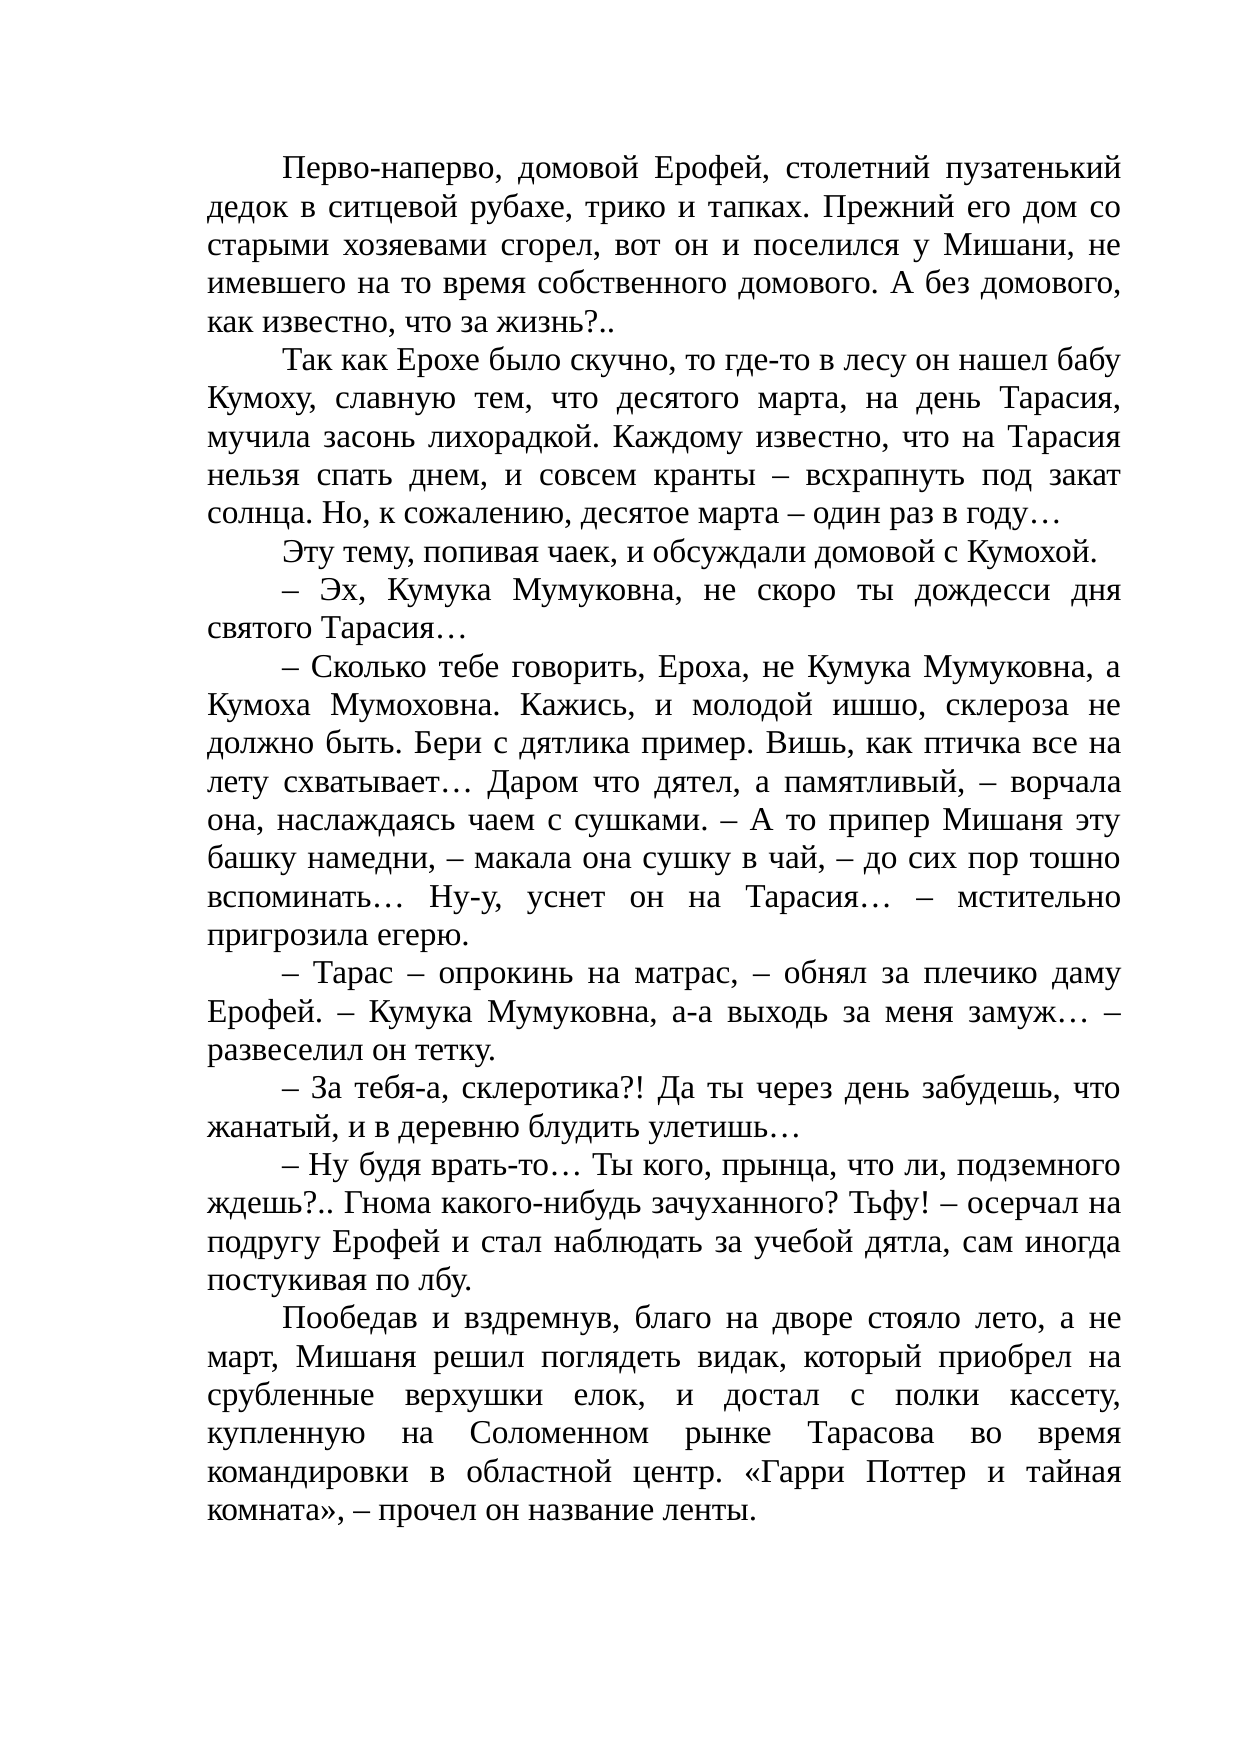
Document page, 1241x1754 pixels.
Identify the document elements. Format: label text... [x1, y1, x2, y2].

subtitle Пообедав и вздремнув, благо на дворе стояло лето, а не март, Мишаня решил поглядеть видак, который приобрел на срубленные верхушки елок, и достал с полки кассету, купленную на Соломенном рынке Тарасова во время командировки в областной центр. «Гарри Поттер и тайная комната», – прочел он название ленты. [207, 1298, 1122, 1528]
subtitle – Тарас – опрокинь на матрас, – обнял за плечико даму Ерофей. – Кумука Мумуковна, а-а выходь за меня замуж… – развеселил он тетку. [207, 953, 1122, 1068]
subtitle Так как Ерохе было скучно, то где-то в лесу он нашел бабу Кумоху, славную тем, что десятого марта, на день Тарасия, мучила засонь лихорадкой. Каждому известно, что на Тарасия нельзя спать днем, и совсем кранты – всхрапнуть под закат солнца. Но, к сожалению, десятое марта – один раз в году… [207, 339, 1122, 531]
subtitle – Эх, Кумука Мумуковна, не скоро ты дождесси дня святого Тарасия… [207, 569, 1122, 646]
subtitle – Сколько тебе говорить, Ероха, не Кумука Мумуковна, а Кумоха Мумоховна. Кажись, и молодой ишшо, склероза не должно быть. Бери с дятлика пример. Вишь, как птичка все на лету схватывает… Даром что дятел, а памятливый, – ворчала она, наслаждаясь чаем с сушками. – А то припер Мишаня эту башку намедни, – макала она сушку в чай, – до сих пор тошно вспоминать… Ну-у, уснет он на Тарасия… – мстительно пригрозила егерю. [207, 646, 1122, 953]
subtitle – Ну будя врать-то… Ты кого, прынца, что ли, подземного ждешь?.. Гнома какого-нибудь зачуханного? Тьфу! – осерчал на подругу Ерофей и стал наблюдать за учебой дятла, сам иногда постукивая по лбу. [207, 1144, 1122, 1298]
subtitle – За тебя-а, склеротика?! Да ты через день забудешь, что жанатый, и в деревню блудить улетишь… [207, 1068, 1122, 1144]
subtitle Эту тему, попивая чаек, и обсуждали домовой с Кумохой. [207, 531, 1122, 569]
subtitle Перво-наперво, домовой Ерофей, столетний пузатенький дедок в ситцевой рубахе, трико и тапках. Прежний его дом со старыми хозяевами сгорел, вот он и поселился у Мишани, не имевшего на то время собственного домового. А без домового, как известно, что за жизнь?.. [207, 148, 1122, 339]
